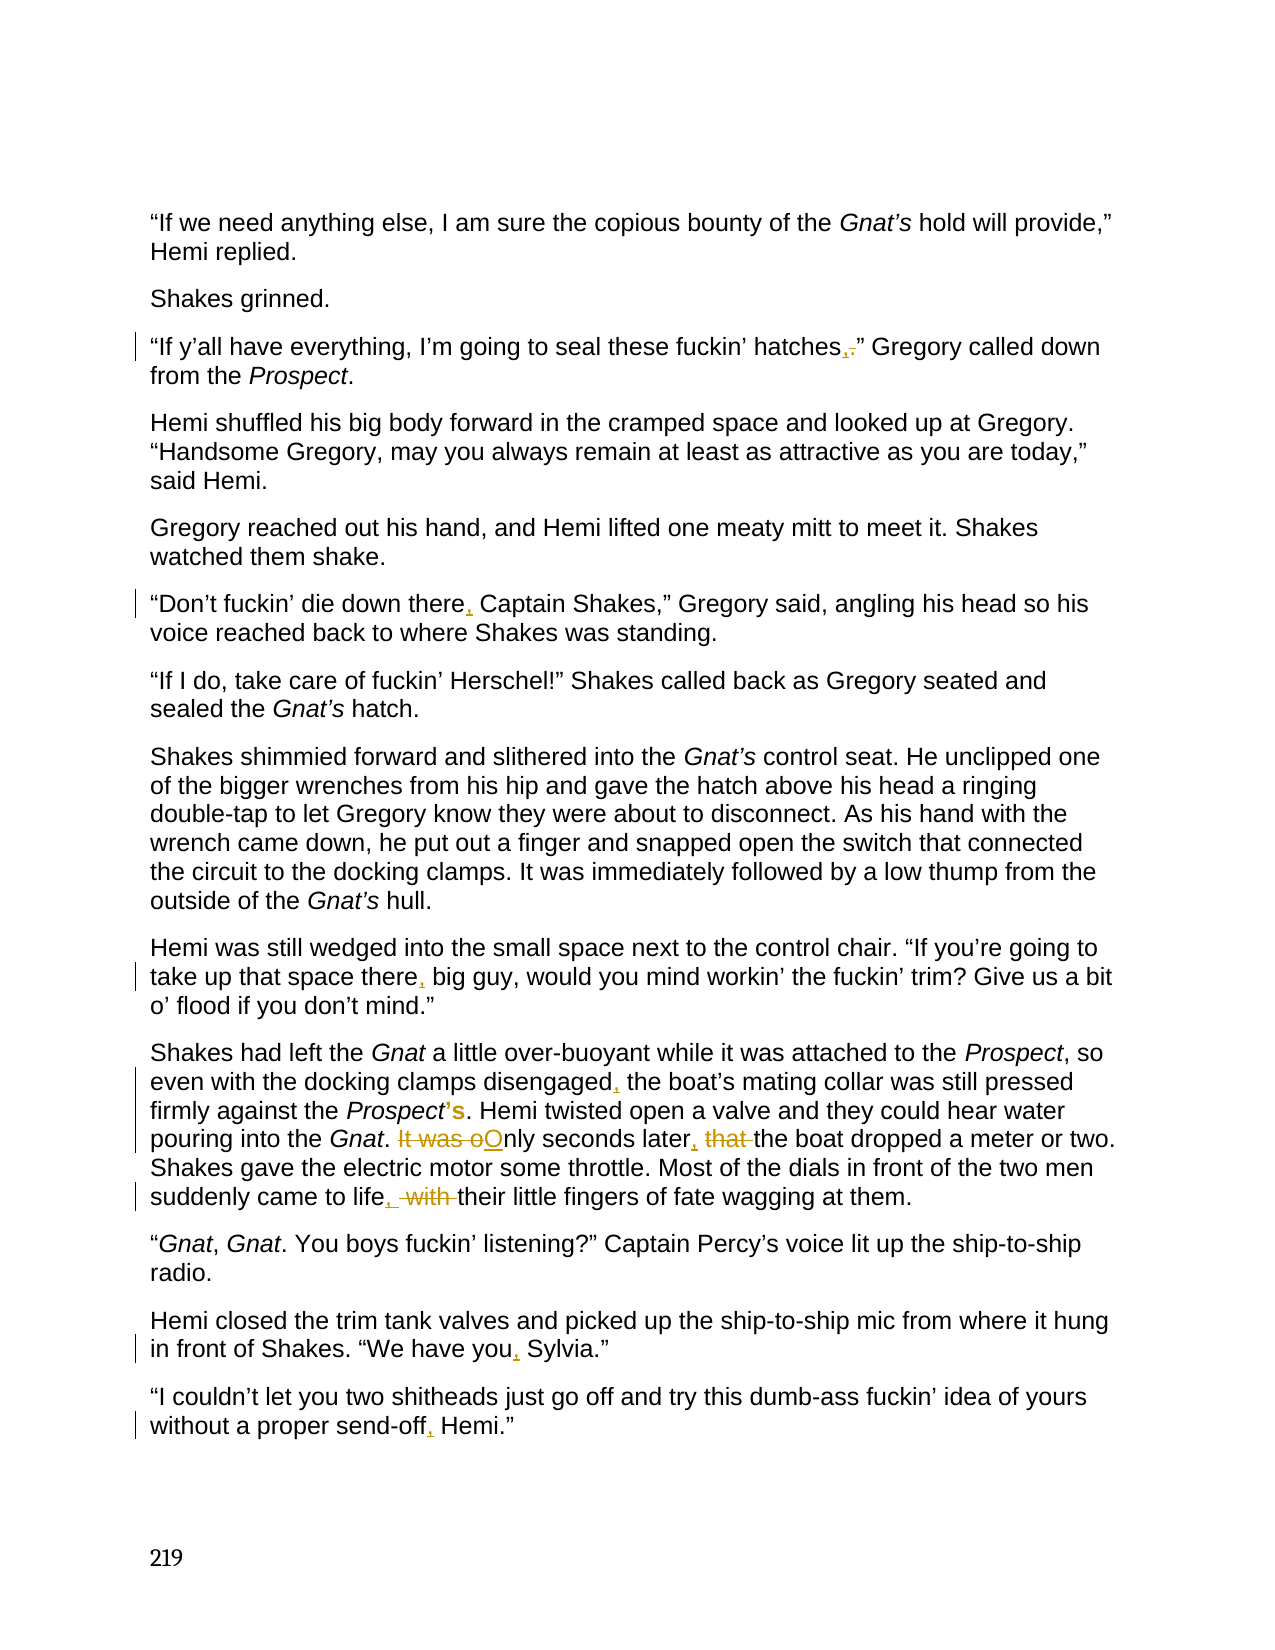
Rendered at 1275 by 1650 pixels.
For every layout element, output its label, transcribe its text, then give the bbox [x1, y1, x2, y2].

text Hemi shuffled his big body forward in the cramped space and looked up at Gregory. “Handsome Gregory, may you always remain at least as attractive as you are today,” said Hemi. [150, 408, 1125, 494]
text “If we need anything else, I am sure the copious bounty of the Gnat’s hold will provide,” Hemi replied. [150, 208, 1125, 266]
text “If I do, take care of fuckin’ Herschel!” Shakes called back as Gregory seated and sealed the Gnat’s hatch. [150, 666, 1125, 723]
text “Gnat, Gnat. You boys fuckin’ listening?” Captain Percy’s voice lit up the ship-to-ship radio. [150, 1229, 1125, 1287]
text Hemi was still wedged into the small space next to the control chair. “If you’re going to take up that space there, big guy, would you mind workin’ the fuckin’ trim? Give us a bit o’ flood if you don’t mind.” [150, 933, 1125, 1019]
text Shakes had left the Gnat a little over-buoyant while it was attached to the Prospect, so even with the docking clamps disengaged, the boat’s mating collar was still pressed firmly against the Prospect’s. Hemi twisted open a valve and they could hear water pouring into the Gnat. Only seconds later, the boat dropped a meter or two. Shakes gave the electric motor some throttle. Most of the dials in front of the two men suddenly came to life, their little fingers of fate wagging at them. [150, 1038, 1125, 1211]
text Hemi closed the trim tank valves and picked up the ship-to-ship mic from where it hung in front of Shakes. “We have you, Sylvia.” [150, 1306, 1125, 1363]
text “Don’t fuckin’ die down there, Captain Shakes,” Gregory said, angling his head so his voice reached back to where Shakes was standing. [150, 589, 1125, 647]
text “If y’all have everything, I’m going to seal these fuckin’ hatches,” Gregory called down from the Prospect. [150, 332, 1125, 389]
text Shakes shimmied forward and slithered into the Gnat’s control seat. He unclipped one of the bigger wrenches from his hip and gave the hatch above his head a ringing double-tap to let Gregory know they were about to disconnect. As his hand with the wrench came down, he put out a finger and snapped open the switch that connected the circuit to the docking clamps. It was immediately followed by a low thump from the outside of the Gnat’s hull. [150, 742, 1125, 914]
text Shakes grinned. [150, 284, 1125, 313]
text Gregory reached out his hand, and Hemi lifted one meaty mitt to meet it. Shakes watched them shake. [150, 513, 1125, 571]
text “I couldn’t let you two shitheads just go off and try this dumb-ass fuckin’ idea of yours without a proper send-off, Hemi.” [150, 1382, 1125, 1439]
